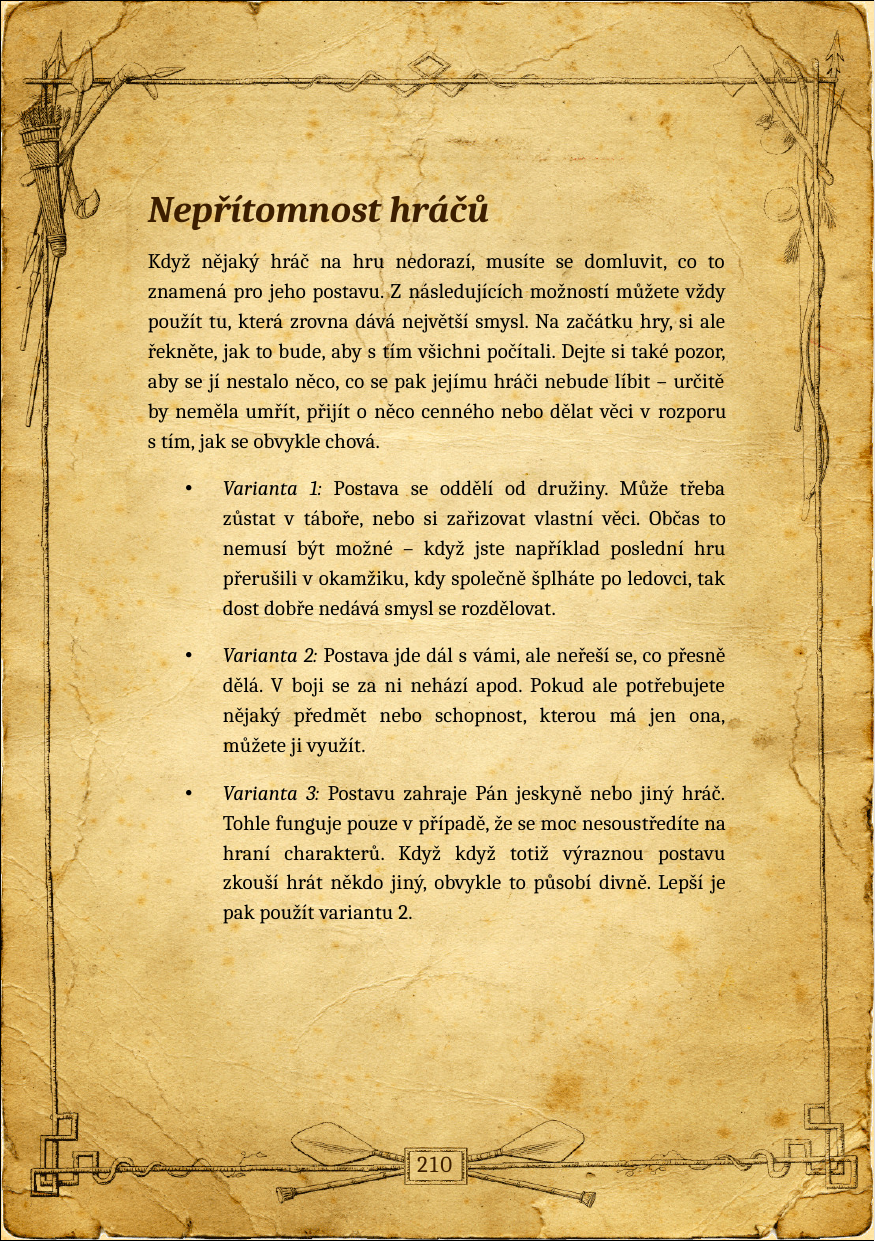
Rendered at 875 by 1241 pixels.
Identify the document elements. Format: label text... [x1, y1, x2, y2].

subtitle Nepřítomnost hráčů [148, 189, 726, 232]
list Varianta 3: Postavu zahraje Pán jeskyně nebo jiný hráč. Tohle funguje pouze v⁠ případě, že se moc nesoustředíte na hraní charakterů. Když když totiž výraznou postavu zkouší hrát někdo jiný, obvykle to působí divně. Lepší je pak použít variantu 2. [185, 781, 726, 925]
text Když nějaký hráč na hru nedorazí, musíte se domluvit, co to znamená pro jeho postavu. Z⁠ následujících možností můžete vždy použít tu, která zrovna dává největší smysl. Na začátku hry, si ale řekněte, jak to bude, aby s⁠ tím všichni počítali. Dejte si také pozor, aby se jí nestalo něco, co se pak jejímu hráči nebude líbit – určitě by neměla umřít, přijít o⁠ něco cenného nebo dělat věci v⁠ rozporu s⁠ tím, jak se obvykle chová. [148, 250, 726, 453]
list Varianta 1: Postava se oddělí od družiny. Může třeba zůstat v⁠ táboře, nebo si zařizovat vlastní věci. Občas to nemusí být možné – když jste například poslední hru přerušili v⁠ okamžiku, kdy společně šplháte po ledovci, tak dost dobře nedává smysl se rozdělovat. [185, 477, 726, 620]
list Varianta 2: Postava jde dál s⁠ vámi, ale neřeší se, co přesně dělá. V⁠ boji se za ni nehází apod. Pokud ale potřebujete nějaký předmět nebo schopnost, kterou má jen ona, můžete ji využít. [185, 644, 726, 758]
picture [1, 1, 874, 1240]
